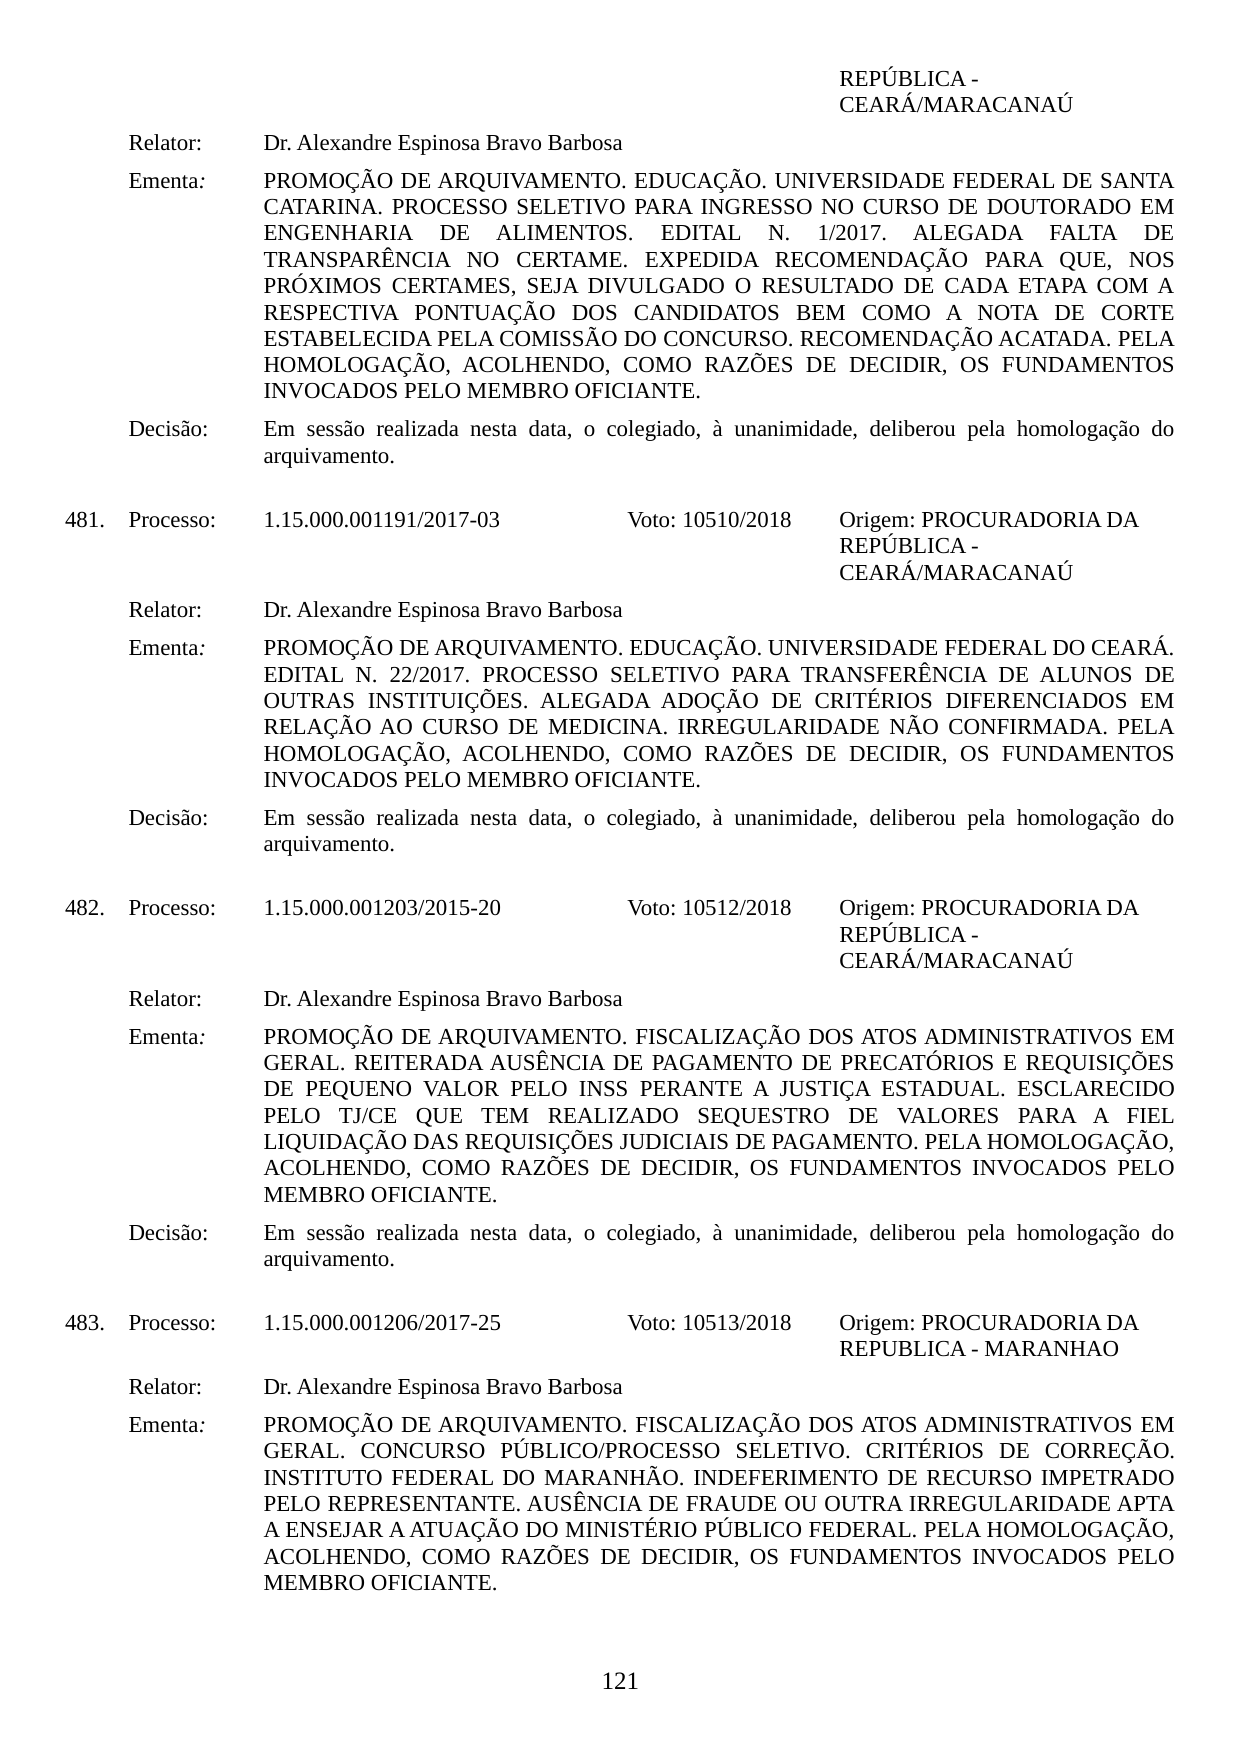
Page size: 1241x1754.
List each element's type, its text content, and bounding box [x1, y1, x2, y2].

table_cell PROMOÇÃO DE ARQUIVAMENTO. EDUCAÇÃO. UNIVERSIDADE FEDERAL DO CEARÁ. EDITAL N. 22/2017. PROCESSO SELETIVO PARA TRANSFERÊNCIA DE ALUNOS DE OUTRAS INSTITUIÇÕES. ALEGADA ADOÇÃO DE CRITÉRIOS DIFERENCIADOS EM RELAÇÃO AO CURSO DE MEDICINA. IRREGULARIDADE NÃO CONFIRMADA. PELA HOMOLOGAÇÃO, ACOLHENDO, COMO RAZÕES DE DECIDIR, OS FUNDAMENTOS INVOCADOS PELO MEMBRO OFICIANTE. [258, 629, 1181, 798]
table_header 481. [59, 500, 123, 591]
table_header 482. [59, 889, 123, 979]
table_cell Em sessão realizada nesta data, o colegiado, à unanimidade, deliberou pela homologação do arquivamento. [258, 798, 1181, 862]
table_header Origem: PROCURADORIA DA REPÚBLICA - CEARÁ/MARACANAÚ [834, 500, 1181, 591]
table_cell Relator: [123, 591, 257, 628]
table_cell [59, 629, 123, 798]
table_cell [59, 591, 123, 628]
table_cell Dr. Alexandre Espinosa Bravo Barbosa [258, 123, 1181, 161]
table_cell Ementa: [123, 1017, 257, 1213]
table_cell PROMOÇÃO DE ARQUIVAMENTO. FISCALIZAÇÃO DOS ATOS ADMINISTRATIVOS EM GERAL. REITERADA AUSÊNCIA DE PAGAMENTO DE PRECATÓRIOS E REQUISIÇÕES DE PEQUENO VALOR PELO INSS PERANTE A JUSTIÇA ESTADUAL. ESCLARECIDO PELO TJ/CE QUE TEM REALIZADO SEQUESTRO DE VALORES PARA A FIEL LIQUIDAÇÃO DAS REQUISIÇÕES JUDICIAIS DE PAGAMENTO. PELA HOMOLOGAÇÃO, ACOLHENDO, COMO RAZÕES DE DECIDIR, OS FUNDAMENTOS INVOCADOS PELO MEMBRO OFICIANTE. [258, 1017, 1181, 1213]
table_cell Decisão: [123, 798, 257, 862]
table_cell Relator: [123, 123, 257, 161]
table_header Voto: 10510/2018 [621, 500, 833, 591]
table_cell [59, 410, 123, 474]
table_header [621, 59, 833, 123]
table_header [123, 59, 257, 123]
table_header Processo: [123, 889, 257, 979]
table_header Processo: [123, 500, 257, 591]
table_cell Em sessão realizada nesta data, o colegiado, à unanimidade, deliberou pela homologação do arquivamento. [258, 410, 1181, 474]
table_header 1.15.000.001203/2015-20 [258, 889, 621, 979]
table_cell [59, 123, 123, 161]
table_header REPÚBLICA - CEARÁ/MARACANAÚ [834, 59, 1181, 123]
table_cell [59, 1017, 123, 1213]
table_header [258, 59, 621, 123]
table_cell [59, 161, 123, 410]
table_header Origem: PROCURADORIA DA REPÚBLICA - CEARÁ/MARACANAÚ [834, 889, 1181, 979]
table_cell Em sessão realizada nesta data, o colegiado, à unanimidade, deliberou pela homologação do arquivamento. [258, 1213, 1181, 1277]
table_cell [59, 798, 123, 862]
table_cell Decisão: [123, 1213, 257, 1277]
table_cell Relator: [123, 1368, 257, 1405]
table_header 1.15.000.001191/2017-03 [258, 500, 621, 591]
table_header 1.15.000.001206/2017-25 [258, 1304, 621, 1368]
table_header Processo: [123, 1304, 257, 1368]
table_cell Relator: [123, 979, 257, 1017]
table_cell PROMOÇÃO DE ARQUIVAMENTO. FISCALIZAÇÃO DOS ATOS ADMINISTRATIVOS EM GERAL. CONCURSO PÚBLICO/PROCESSO SELETIVO. CRITÉRIOS DE CORREÇÃO. INSTITUTO FEDERAL DO MARANHÃO. INDEFERIMENTO DE RECURSO IMPETRADO PELO REPRESENTANTE. AUSÊNCIA DE FRAUDE OU OUTRA IRREGULARIDADE APTA A ENSEJAR A ATUAÇÃO DO MINISTÉRIO PÚBLICO FEDERAL. PELA HOMOLOGAÇÃO, ACOLHENDO, COMO RAZÕES DE DECIDIR, OS FUNDAMENTOS INVOCADOS PELO MEMBRO OFICIANTE. [258, 1405, 1181, 1601]
table_cell Dr. Alexandre Espinosa Bravo Barbosa [258, 1368, 1181, 1405]
table_header [59, 59, 123, 123]
table_cell Dr. Alexandre Espinosa Bravo Barbosa [258, 591, 1181, 628]
table_cell Ementa: [123, 629, 257, 798]
table_header Voto: 10513/2018 [621, 1304, 833, 1368]
table_cell Decisão: [123, 410, 257, 474]
table_cell Ementa: [123, 161, 257, 410]
table_cell [59, 1405, 123, 1601]
table_cell [59, 1213, 123, 1277]
table_cell [59, 979, 123, 1017]
table_cell Ementa: [123, 1405, 257, 1601]
table_header Origem: PROCURADORIA DA REPUBLICA - MARANHAO [834, 1304, 1181, 1368]
table_cell PROMOÇÃO DE ARQUIVAMENTO. EDUCAÇÃO. UNIVERSIDADE FEDERAL DE SANTA CATARINA. PROCESSO SELETIVO PARA INGRESSO NO CURSO DE DOUTORADO EM ENGENHARIA DE ALIMENTOS. EDITAL N. 1/2017. ALEGADA FALTA DE TRANSPARÊNCIA NO CERTAME. EXPEDIDA RECOMENDAÇÃO PARA QUE, NOS PRÓXIMOS CERTAMES, SEJA DIVULGADO O RESULTADO DE CADA ETAPA COM A RESPECTIVA PONTUAÇÃO DOS CANDIDATOS BEM COMO A NOTA DE CORTE ESTABELECIDA PELA COMISSÃO DO CONCURSO. RECOMENDAÇÃO ACATADA. PELA HOMOLOGAÇÃO, ACOLHENDO, COMO RAZÕES DE DECIDIR, OS FUNDAMENTOS INVOCADOS PELO MEMBRO OFICIANTE. [258, 161, 1181, 410]
table_header 483. [59, 1304, 123, 1368]
table_cell [59, 1368, 123, 1405]
table_cell Dr. Alexandre Espinosa Bravo Barbosa [258, 979, 1181, 1017]
table_header Voto: 10512/2018 [621, 889, 833, 979]
